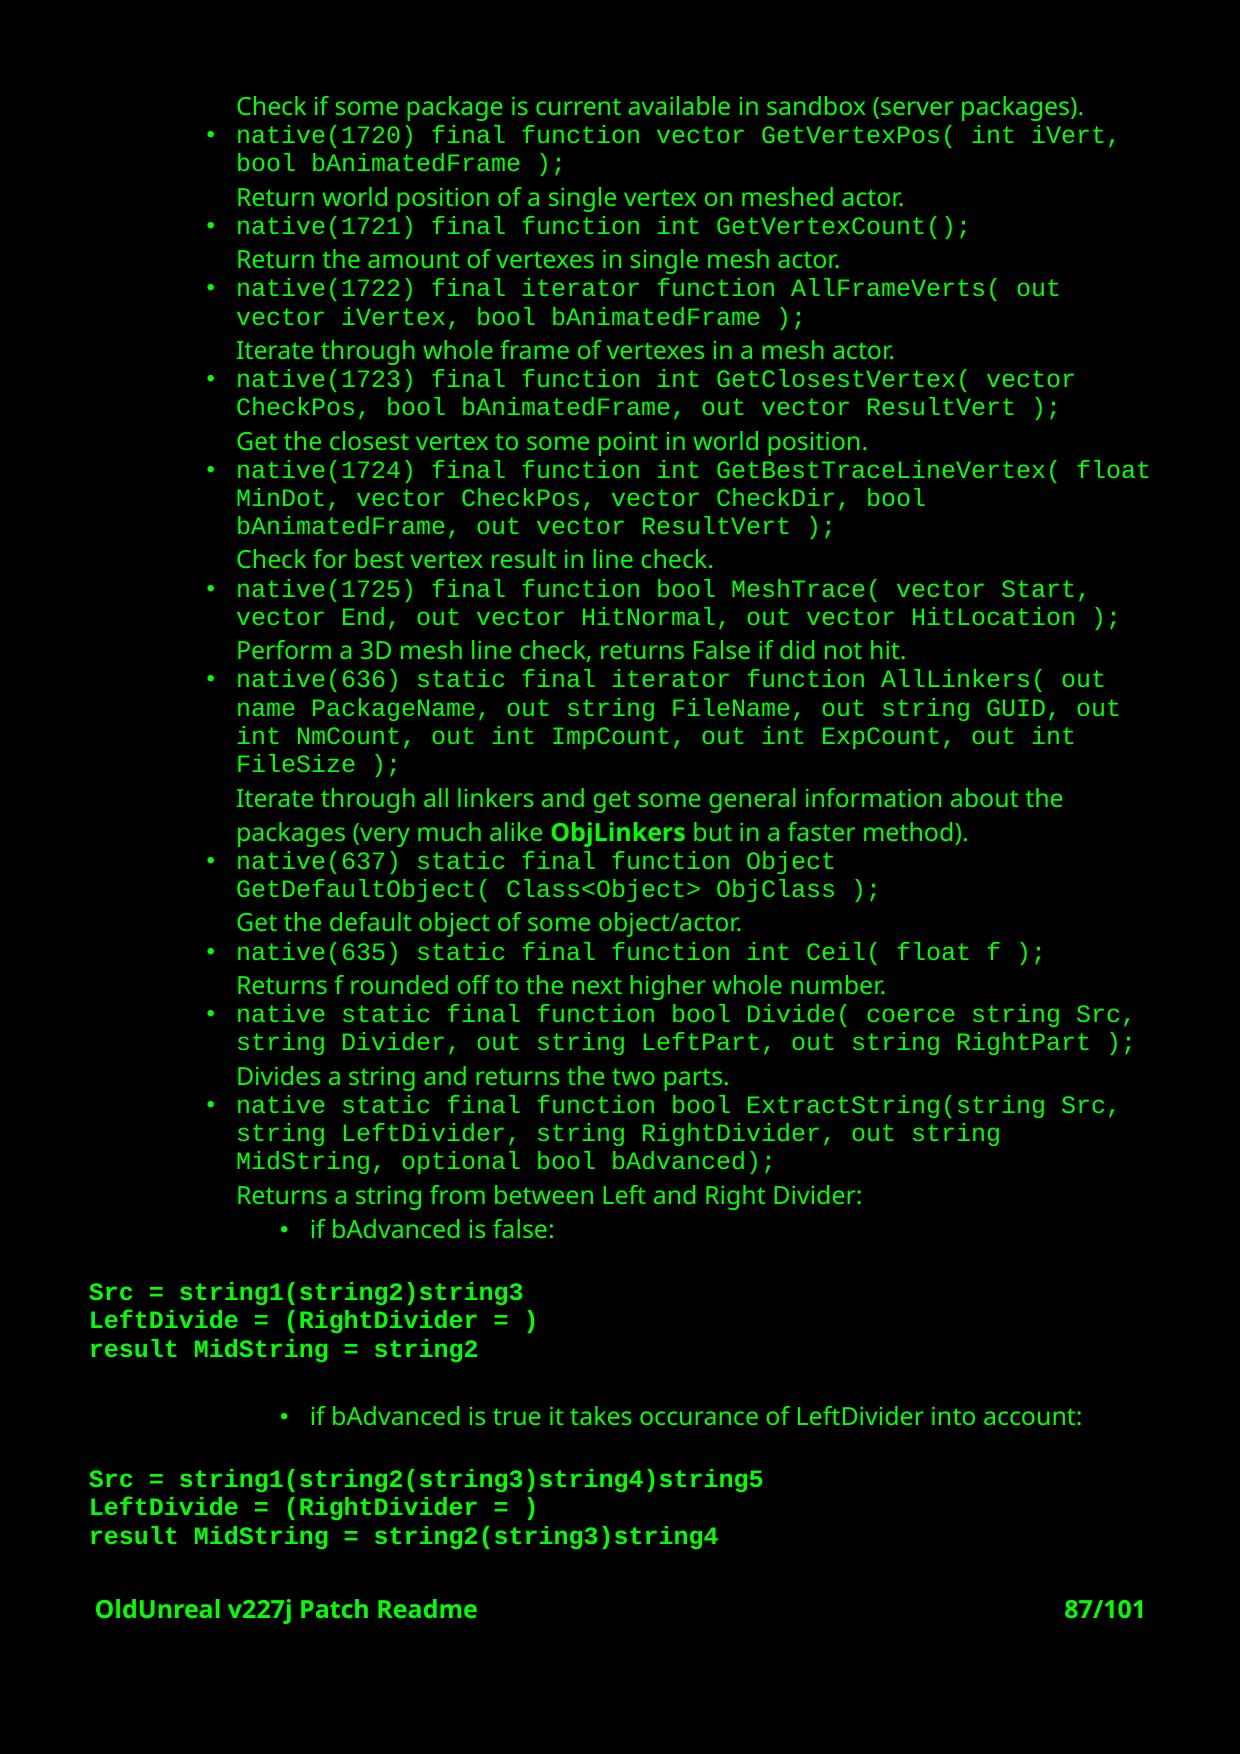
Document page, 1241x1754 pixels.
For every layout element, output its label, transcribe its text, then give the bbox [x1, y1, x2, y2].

list if bAdvanced is false: [280, 1211, 1152, 1245]
text Src = string1(string2(string3)string4)string5 [88, 1467, 1152, 1495]
text result MidString = string2(string3)string4 [88, 1523, 1152, 1552]
list if bAdvanced is true it takes occurance of LeftDivider into account: [280, 1398, 1152, 1433]
list native(636) static final iterator function AllLinkers( out name PackageName, out string FileName, out string GUID, out int NmCount, out int ImpCount, out int ExpCount, out int FileSize ); Iterate through all linkers and get some general information about the packages (very much alike ObjLinkers but in a faster method). [206, 667, 1152, 848]
list native(1723) final function int GetClosestVertex( vector CheckPos, bool bAnimatedFrame, out vector ResultVert ); Get the closest vertex to some point in world position. [206, 366, 1152, 457]
list native static final function bool ExtractString(string Src, string LeftDivider, string RightDivider, out string MidString, optional bool bAdvanced); Returns a string from between Left and Right Divider: [206, 1092, 1152, 1211]
list native(1720) final function vector GetVertexPos( int iVert, bool bAnimatedFrame ); Return world position of a single vertex on meshed actor. [206, 123, 1152, 213]
list native(637) static final function Object GetDefaultObject( Class<Object> ObjClass ); Get the default object of some object/actor. [206, 848, 1152, 939]
list native(635) static final function int Ceil( float f ); Returns f rounded off to the next higher whole number. [206, 939, 1152, 1002]
list native(1725) final function bool MeshTrace( vector Start, vector End, out vector HitNormal, out vector HitLocation ); Perform a 3D mesh line check, returns False if did not hit. [206, 576, 1152, 667]
text LeftDivide = (RightDivider = ) [88, 1308, 1152, 1336]
text result MidString = string2 [88, 1336, 1152, 1364]
list native(1722) final iterator function AllFrameVerts( out vector iVertex, bool bAnimatedFrame ); Iterate through whole frame of vertexes in a mesh actor. [206, 276, 1152, 366]
list native static final function bool Divide( coerce string Src, string Divider, out string LeftPart, out string RightPart ); Divides a string and returns the two parts. [206, 1002, 1152, 1092]
text LeftDivide = (RightDivider = ) [88, 1495, 1152, 1523]
text Src = string1(string2)string3 [88, 1279, 1152, 1308]
list Check if some package is current available in sandbox (server packages). [206, 88, 1152, 123]
list native(1721) final function int GetVertexCount(); Return the amount of vertexes in single mesh actor. [206, 213, 1152, 276]
list native(1724) final function int GetBestTraceLineVertex( float MinDot, vector CheckPos, vector CheckDir, bool bAnimatedFrame, out vector ResultVert ); Check for best vertex result in line check. [206, 457, 1152, 576]
